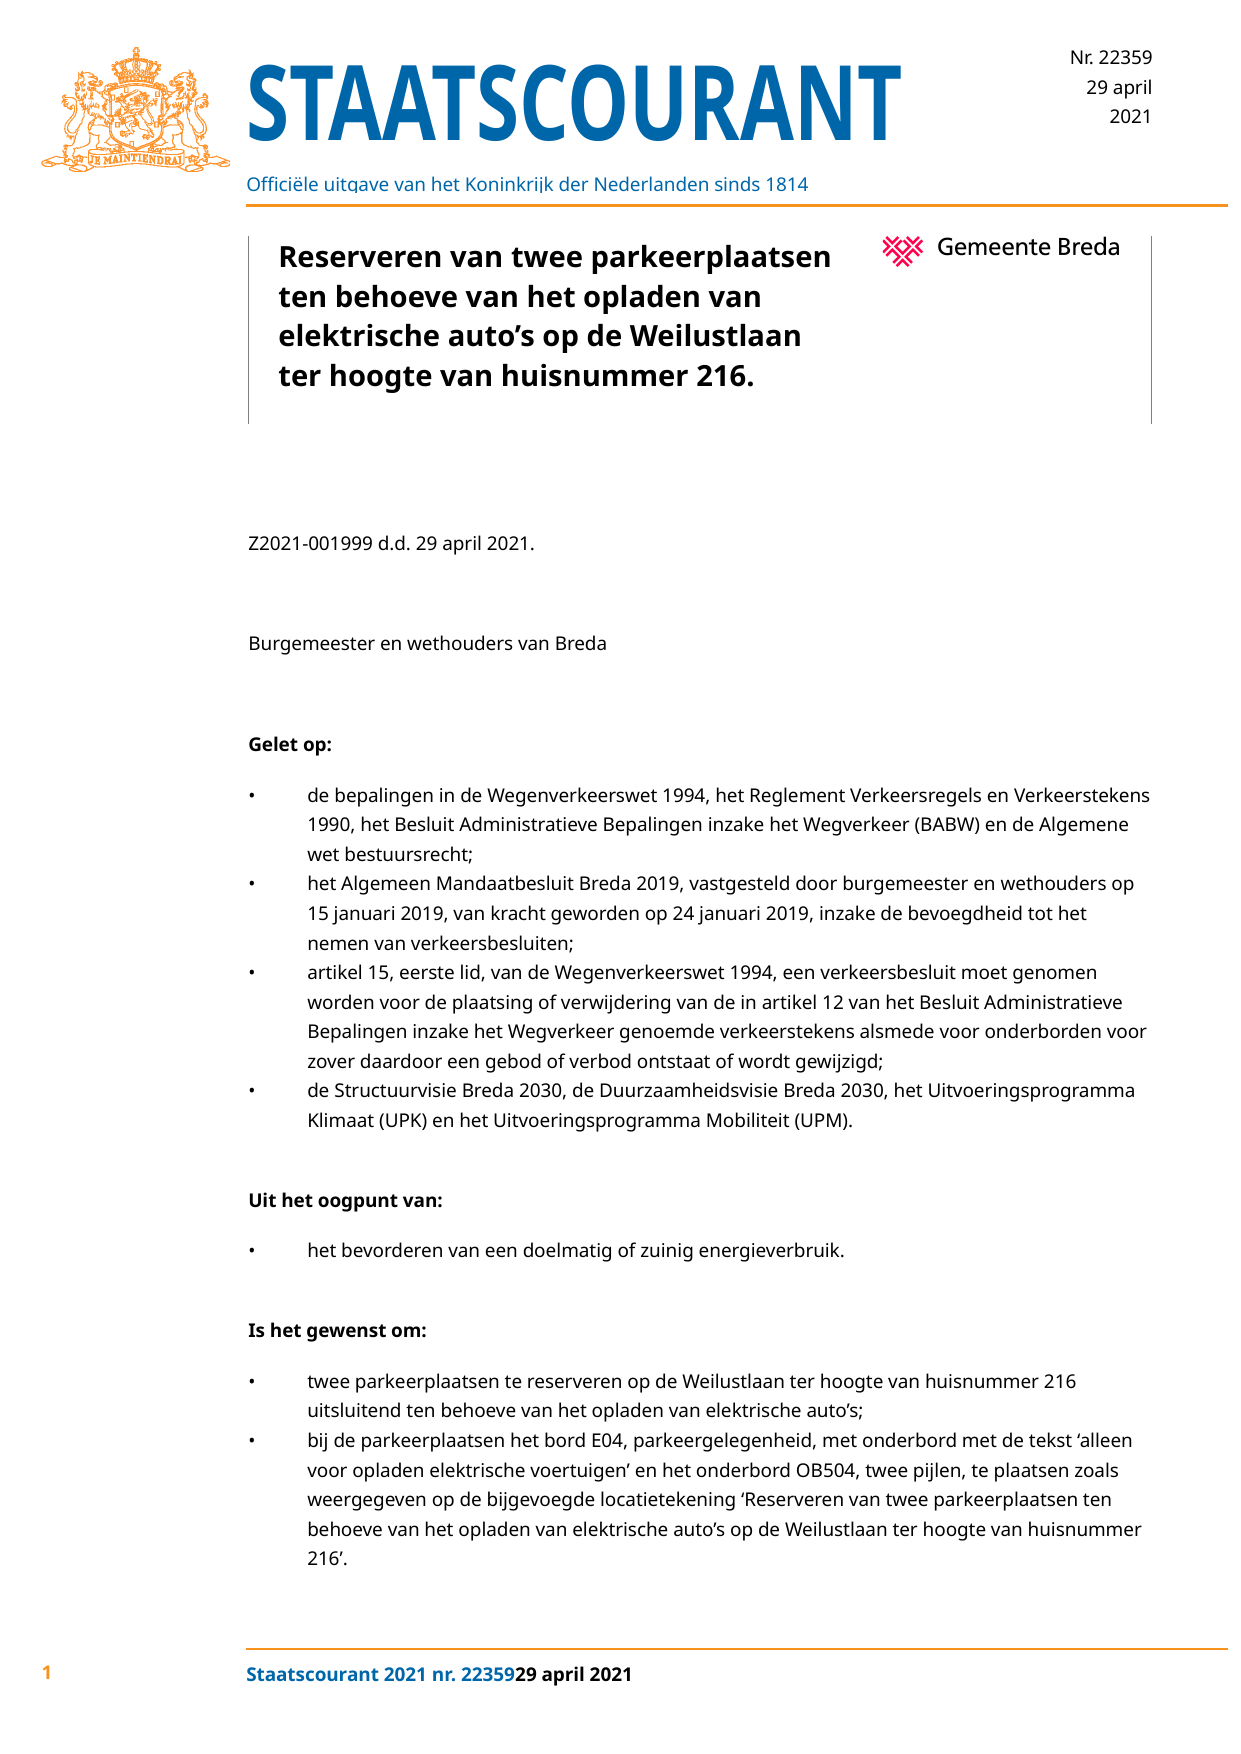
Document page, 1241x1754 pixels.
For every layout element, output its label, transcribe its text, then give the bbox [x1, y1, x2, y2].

list het bevorderen van een doelmatig of zuinig energieverbruik. [248, 1238, 1152, 1263]
list de bepalingen in de Wegenverkeerswet 1994, het Reglement Verkeersregels en Verkeerstekens 1990, het Besluit Administratieve Bepalingen inzake het Wegverkeer (BABW) en de Algemene wet bestuursrecht; [248, 782, 1152, 867]
text Gelet op: [248, 731, 1152, 757]
text Burgemeester en wethouders van Breda [248, 631, 1152, 656]
list het Algemeen Mandaatbesluit Breda 2019, vastgesteld door burgemeester en wethouders op 15 januari 2019, van kracht geworden op 24 januari 2019, inzake de bevoegdheid tot het nemen van verkeersbesluiten; [248, 871, 1152, 956]
picture [882, 236, 1119, 267]
list bij de parkeerplaatsen het bord E04, parkeergelegenheid, met onderbord met de tekst ‘alleen voor opladen elektrische voertuigen’ en het onderbord OB504, twee pijlen, te plaatsen zoals weergegeven op de bijgevoegde locatietekening ‘Reserveren van twee parkeerplaatsen ten behoeve van het opladen van elektrische auto’s op de Weilustlaan ter hoogte van huisnummer 216’. [248, 1427, 1152, 1571]
table_header Reserveren van twee parkeerplaatsen ten behoeve van het opladen van elektrische auto’s op de Weilustlaan ter hoogte van huisnummer 216. [249, 236, 850, 424]
list twee parkeerplaatsen te reserveren op de Weilustlaan ter hoogte van huisnummer 216 uitsluitend ten behoeve van het opladen van elektrische auto’s; [248, 1368, 1152, 1423]
list de Structuurvisie Breda 2030, de Duurzaamheidsvisie Breda 2030, het Uitvoeringsprogramma Klimaat (UPK) en het Uitvoeringsprogramma Mobiliteit (UPM). [248, 1078, 1152, 1133]
table_header [850, 236, 1151, 424]
picture [41, 47, 231, 172]
list artikel 15, eerste lid, van de Wegenverkeerswet 1994, een verkeersbesluit moet genomen worden voor de plaatsing of verwijdering van de in artikel 12 van het Besluit Administratieve Bepalingen inzake het Wegverkeer genoemde verkeerstekens alsmede voor onderborden voor zover daardoor een gebod of verbod ontstaat of wordt gewijzigd; [248, 959, 1152, 1074]
text Uit het oogpunt van: [248, 1187, 1152, 1213]
text Is het gewenst om: [248, 1318, 1152, 1343]
text Z2021-001999 d.d. 29 april 2021. [248, 530, 1152, 556]
